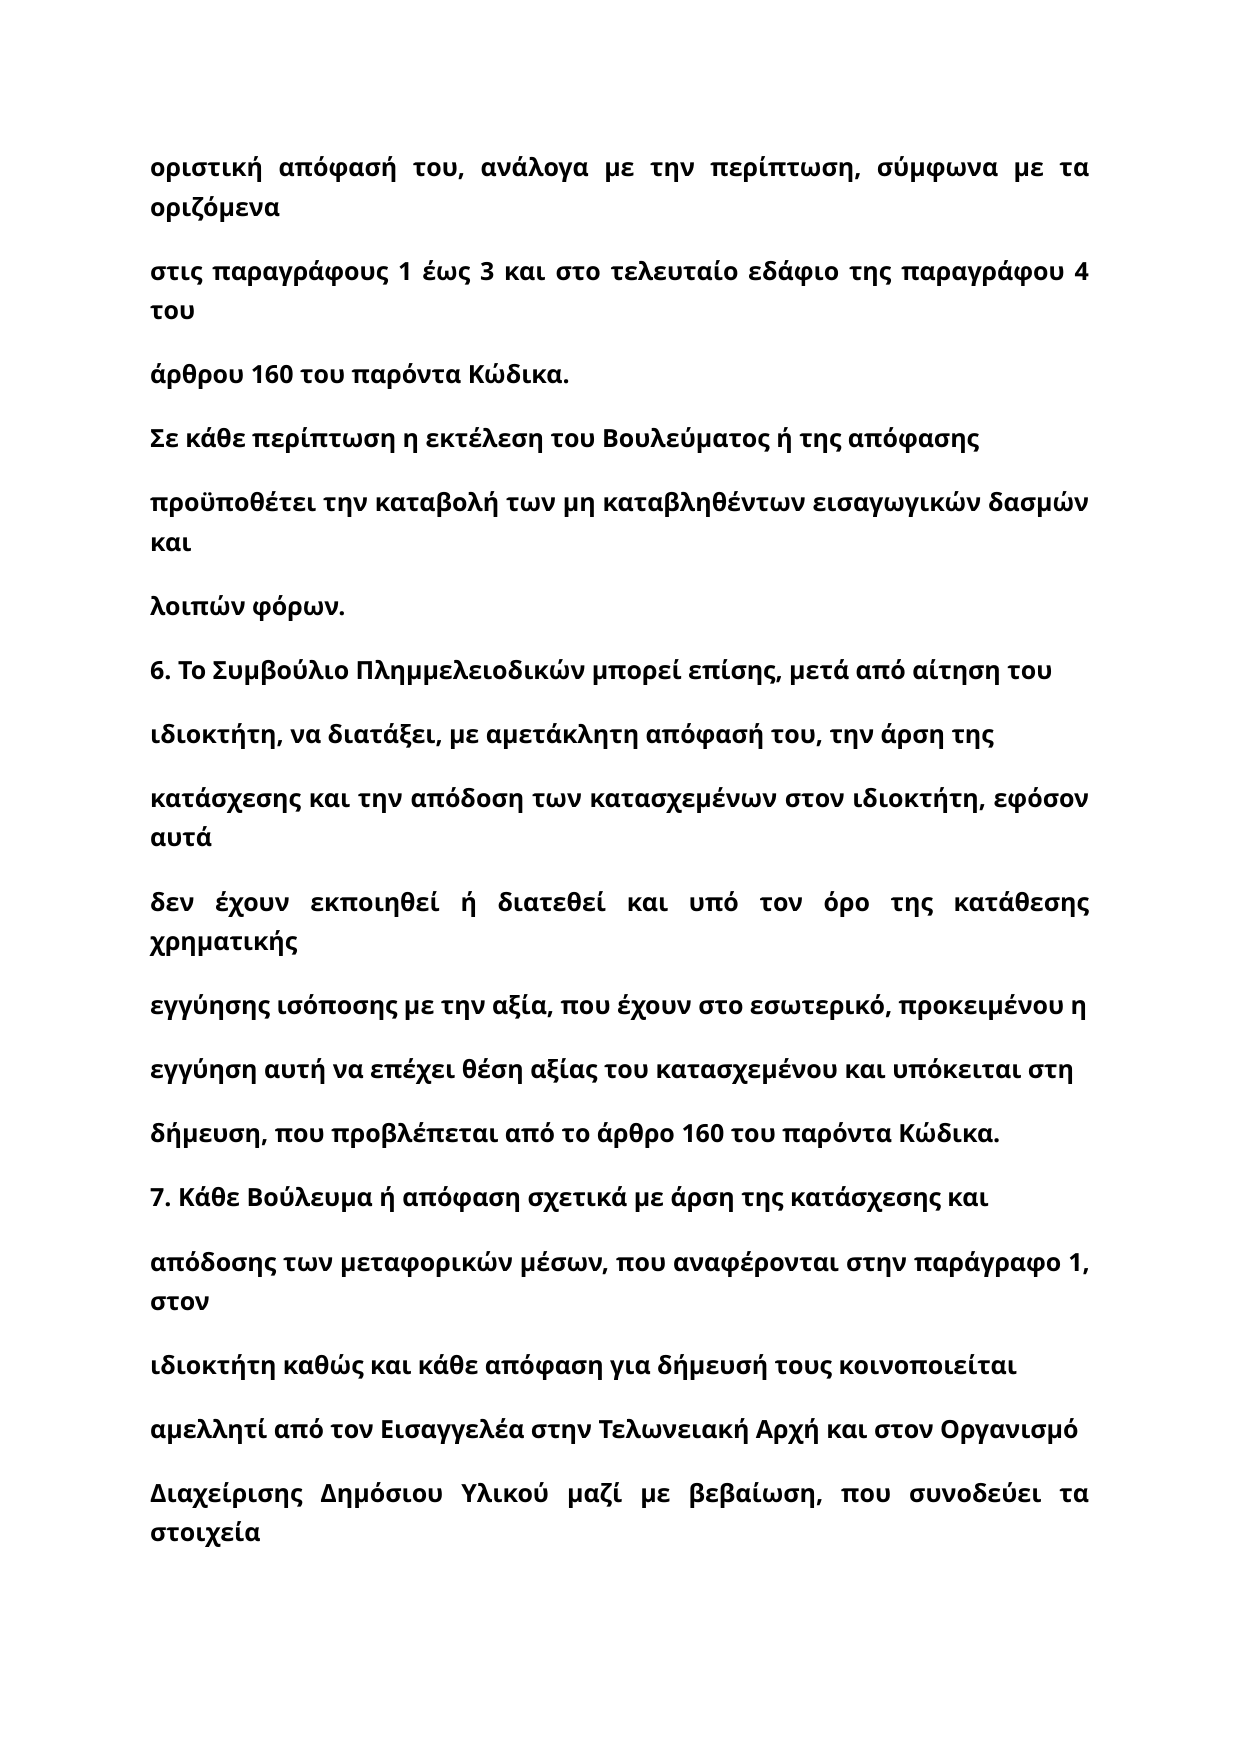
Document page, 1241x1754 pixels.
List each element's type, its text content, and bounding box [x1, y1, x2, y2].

text προϋποθέτει την καταβολή των μη καταβληθέντων εισαγωγικών δασμών και [150, 485, 1090, 558]
text ιδιοκτήτη, να διατάξει, με αμετάκλητη απόφασή του, την άρση της [150, 717, 1090, 751]
text δεν έχουν εκποιηθεί ή διατεθεί και υπό τον όρο της κατάθεσης χρηματικής [150, 884, 1090, 957]
text εγγύηση αυτή να επέχει θέση αξίας του κατασχεμένου και υπόκειται στη [150, 1052, 1090, 1086]
text 7. Κάθε Βούλευμα ή απόφαση σχετικά με άρση της κατάσχεσης και [150, 1180, 1090, 1214]
text αμελλητί από τον Εισαγγελέα στην Τελωνειακή Αρχή και στον Οργανισμό [150, 1412, 1090, 1446]
text στις παραγράφους 1 έως 3 και στο τελευταίο εδάφιο της παραγράφου 4 του [150, 253, 1090, 327]
text Σε κάθε περίπτωση η εκτέλεση του Βουλεύματος ή της απόφασης [150, 421, 1090, 455]
text οριστική απόφασή του, ανάλογα με την περίπτωση, σύμφωνα με τα οριζόμενα [150, 150, 1090, 223]
text κατάσχεσης και την απόδοση των κατασχεμένων στον ιδιοκτήτη, εφόσον αυτά [150, 781, 1090, 854]
text δήμευση, που προβλέπεται από το άρθρο 160 του παρόντα Κώδικα. [150, 1116, 1090, 1150]
text απόδοσης των μεταφορικών μέσων, που αναφέρονται στην παράγραφο 1, στον [150, 1244, 1090, 1317]
text εγγύησης ισόποσης με την αξία, που έχουν στο εσωτερικό, προκειμένου η [150, 987, 1090, 1022]
text 6. Το Συμβούλιο Πλημμελειοδικών μπορεί επίσης, μετά από αίτηση του [150, 652, 1090, 687]
text Διαχείρισης Δημόσιου Υλικού μαζί με βεβαίωση, που συνοδεύει τα στοιχεία [150, 1476, 1090, 1549]
text λοιπών φόρων. [150, 588, 1090, 622]
text άρθρου 160 του παρόντα Κώδικα. [150, 357, 1090, 391]
text ιδιοκτήτη καθώς και κάθε απόφαση για δήμευσή τους κοινοποιείται [150, 1347, 1090, 1382]
